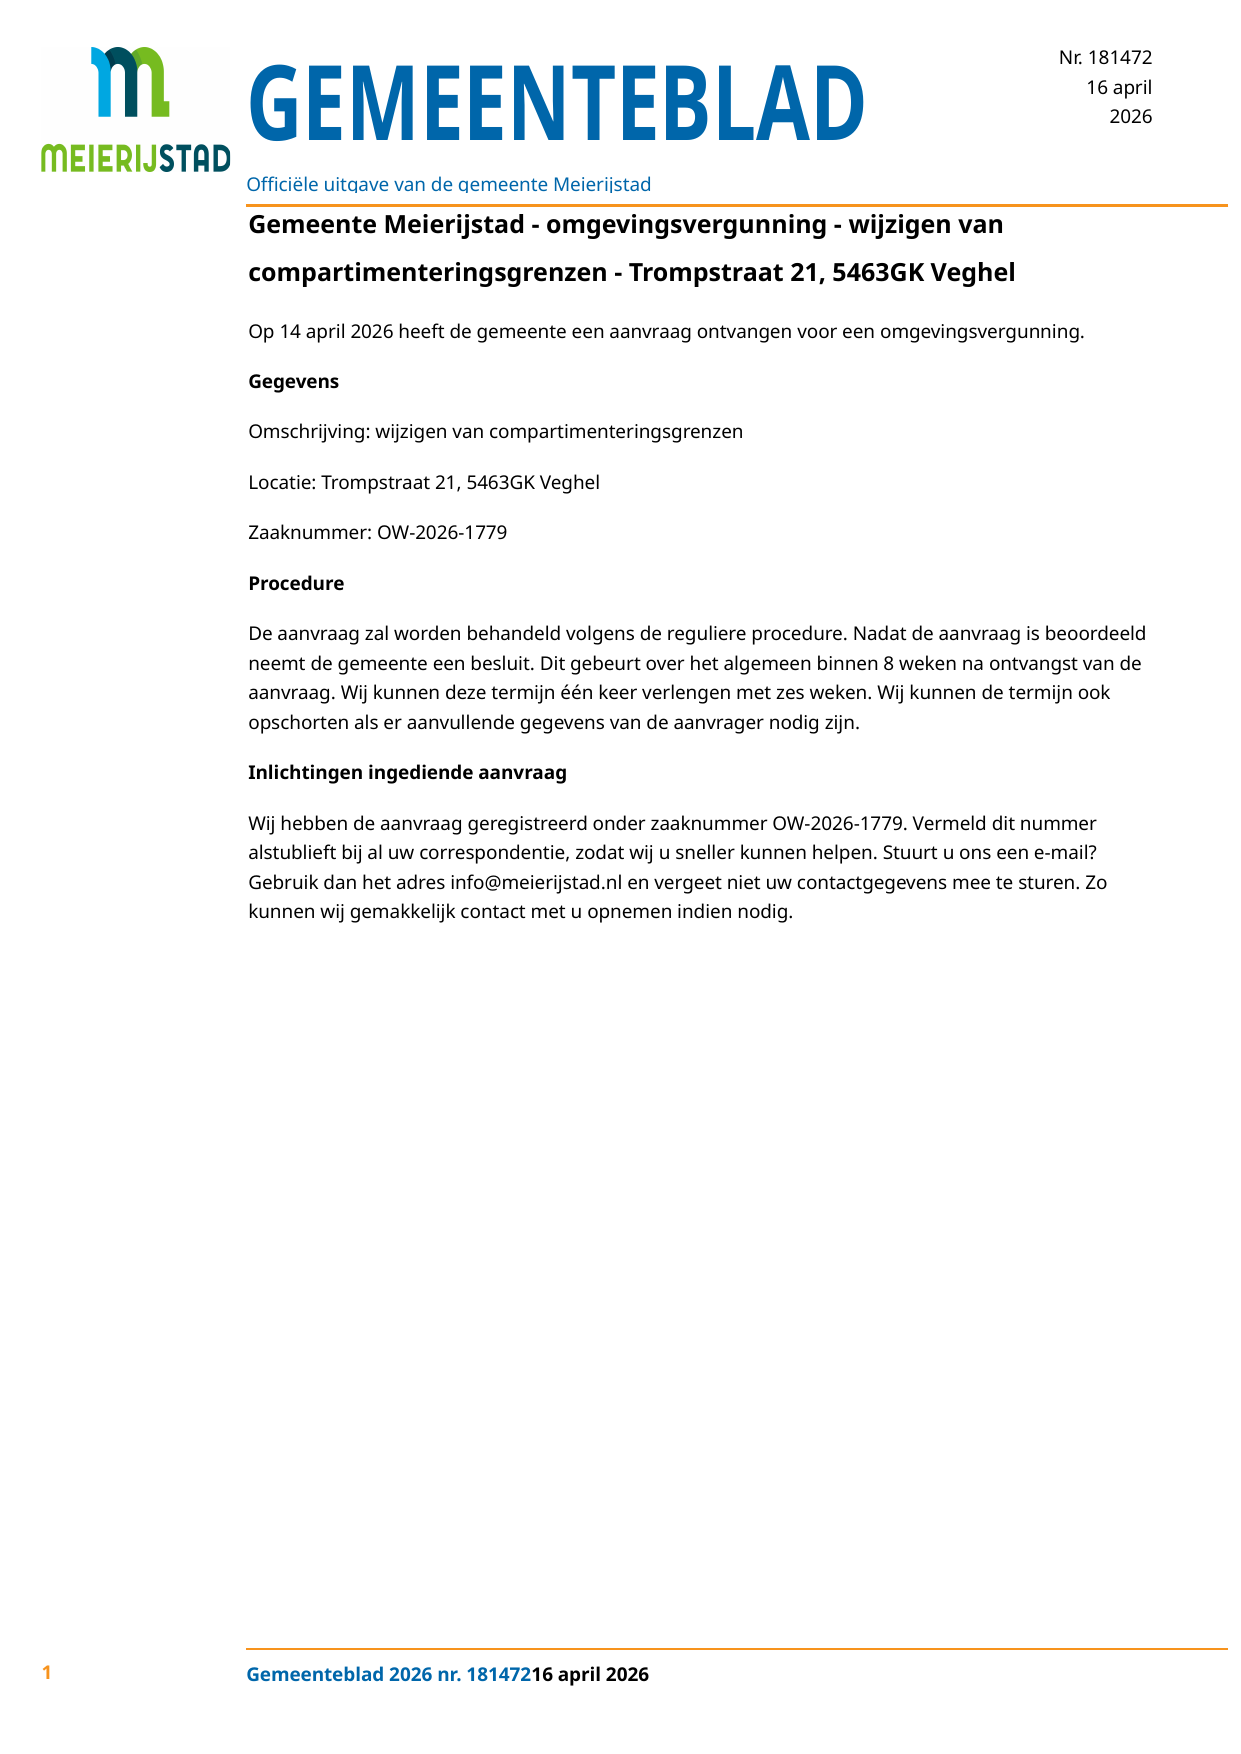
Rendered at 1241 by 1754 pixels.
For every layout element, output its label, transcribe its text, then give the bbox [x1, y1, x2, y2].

text Zaaknummer: OW-2026-1779 [248, 519, 1152, 545]
text Op 14 april 2026 heeft de gemeente een aanvraag ontvangen voor een omgevingsvergunning. [248, 318, 1152, 344]
text Locatie: Trompstraat 21, 5463GK Veghel [248, 469, 1152, 495]
text Gegevens [248, 368, 1152, 394]
picture [41, 47, 231, 172]
text De aanvraag zal worden behandeld volgens de reguliere procedure. Nadat de aanvraag is beoordeeld neemt de gemeente een besluit. Dit gebeurt over het algemeen binnen 8 weken na ontvangst van de aanvraag. Wij kunnen deze termijn één keer verlengen met zes weken. Wij kunnen de termijn ook opschorten als er aanvullende gegevens van de aanvrager nodig zijn. [248, 620, 1152, 735]
text Inlichtingen ingediende aanvraag [248, 759, 1152, 785]
text Omschrijving: wijzigen van compartimenteringsgrenzen [248, 419, 1152, 444]
text Gemeente Meierijstad - omgevingsvergunning - wijzigen van compartimenteringsgrenzen - Trompstraat 21, 5463GK Veghel [248, 207, 1152, 288]
text Wij hebben de aanvraag geregistreerd onder zaaknummer OW-2026-1779. Vermeld dit nummer alstublieft bij al uw correspondentie, zodat wij u sneller kunnen helpen. Stuurt u ons een e-mail? Gebruik dan het adres info@meierijstad.nl en vergeet niet uw contactgegevens mee te sturen. Zo kunnen wij gemakkelijk contact met u opnemen indien nodig. [248, 810, 1152, 924]
text Procedure [248, 570, 1152, 596]
